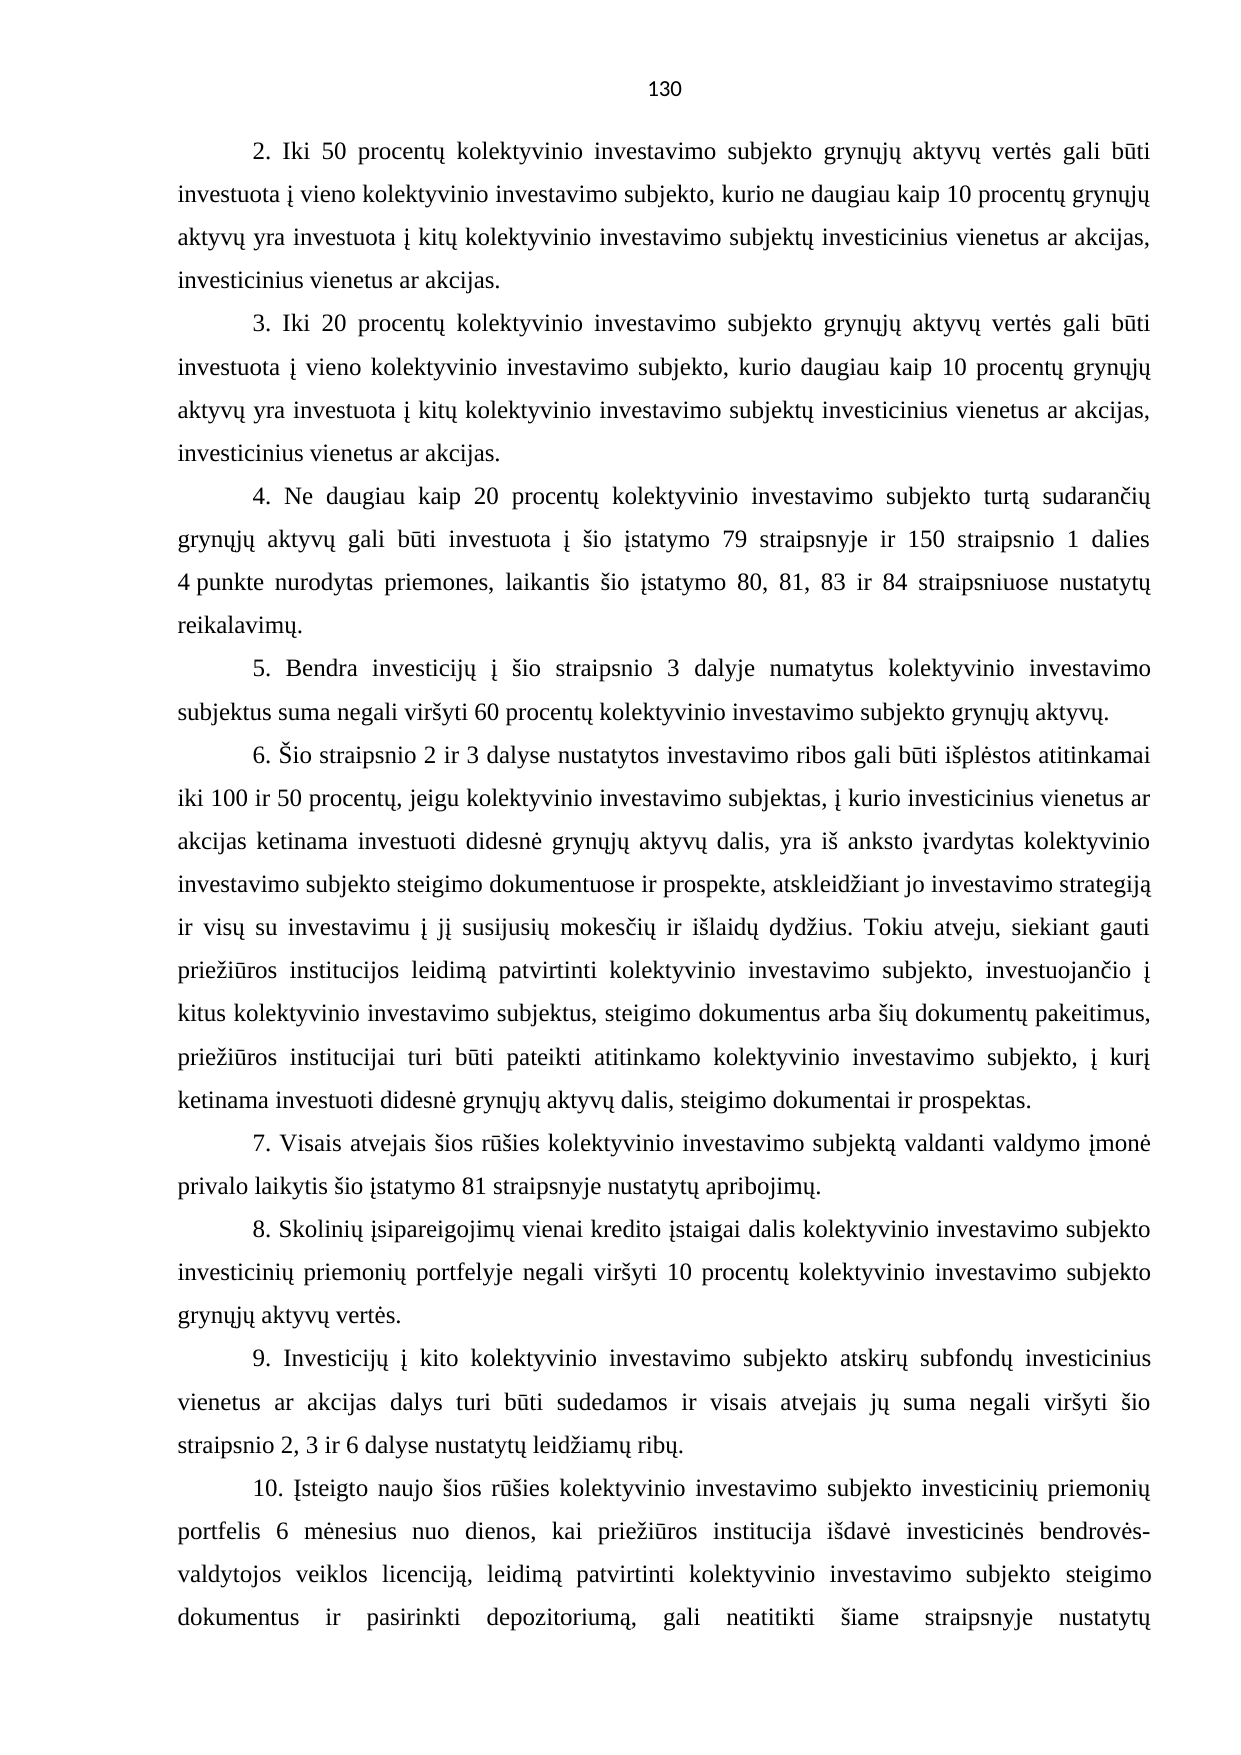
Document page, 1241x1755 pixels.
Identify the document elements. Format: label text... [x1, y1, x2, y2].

text 9. Investicijų į kito kolektyvinio investavimo subjekto atskirų subfondų investicinius vienetus ar akcijas dalys turi būti sudedamos ir visais atvejais jų suma negali viršyti šio straipsnio 2, 3 ir 6 dalyse nustatytų leidžiamų ribų. [177, 1343, 1152, 1458]
text 5. Bendra investicijų į šio straipsnio 3 dalyje numatytus kolektyvinio investavimo subjektus suma negali viršyti 60 procentų kolektyvinio investavimo subjekto grynųjų aktyvų. [177, 653, 1152, 725]
text 2. Iki 50 procentų kolektyvinio investavimo subjekto grynųjų aktyvų vertės gali būti investuota į vieno kolektyvinio investavimo subjekto, kurio ne daugiau kaip 10 procentų grynųjų aktyvų yra investuota į kitų kolektyvinio investavimo subjektų investicinius vienetus ar akcijas, investicinius vienetus ar akcijas. [177, 136, 1152, 294]
text 3. Iki 20 procentų kolektyvinio investavimo subjekto grynųjų aktyvų vertės gali būti investuota į vieno kolektyvinio investavimo subjekto, kurio daugiau kaip 10 procentų grynųjų aktyvų yra investuota į kitų kolektyvinio investavimo subjektų investicinius vienetus ar akcijas, investicinius vienetus ar akcijas. [177, 308, 1152, 467]
text 6. Šio straipsnio 2 ir 3 dalyse nustatytos investavimo ribos gali būti išplėstos atitinkamai iki 100 ir 50 procentų, jeigu kolektyvinio investavimo subjektas, į kurio investicinius vienetus ar akcijas ketinama investuoti didesnė grynųjų aktyvų dalis, yra iš anksto įvardytas kolektyvinio investavimo subjekto steigimo dokumentuose ir prospekte, atskleidžiant jo investavimo strategiją ir visų su investavimu į jį susijusių mokesčių ir išlaidų dydžius. Tokiu atveju, siekiant gauti priežiūros institucijos leidimą patvirtinti kolektyvinio investavimo subjekto, investuojančio į kitus kolektyvinio investavimo subjektus, steigimo dokumentus arba šių dokumentų pakeitimus, priežiūros institucijai turi būti pateikti atitinkamo kolektyvinio investavimo subjekto, į kurį ketinama investuoti didesnė grynųjų aktyvų dalis, steigimo dokumentai ir prospektas. [177, 740, 1152, 1113]
text 7. Visais atvejais šios rūšies kolektyvinio investavimo subjektą valdanti valdymo įmonė privalo laikytis šio įstatymo 81 straipsnyje nustatytų apribojimų. [177, 1128, 1152, 1200]
text 4. Ne daugiau kaip 20 procentų kolektyvinio investavimo subjekto turtą sudarančių grynųjų aktyvų gali būti investuota į šio įstatymo 79 straipsnyje ir 150 straipsnio 1 dalies 4 punkte nurodytas priemones, laikantis šio įstatymo 80, 81, 83 ir 84 straipsniuose nustatytų reikalavimų. [177, 481, 1152, 639]
text 10. Įsteigto naujo šios rūšies kolektyvinio investavimo subjekto investicinių priemonių portfelis 6 mėnesius nuo dienos, kai priežiūros institucija išdavė investicinės bendrovės-valdytojos veiklos licenciją, leidimą patvirtinti kolektyvinio investavimo subjekto steigimo dokumentus ir pasirinkti depozitoriumą, gali neatitikti šiame straipsnyje nustatytų [177, 1473, 1152, 1631]
text 8. Skolinių įsipareigojimų vienai kredito įstaigai dalis kolektyvinio investavimo subjekto investicinių priemonių portfelyje negali viršyti 10 procentų kolektyvinio investavimo subjekto grynųjų aktyvų vertės. [177, 1214, 1152, 1329]
